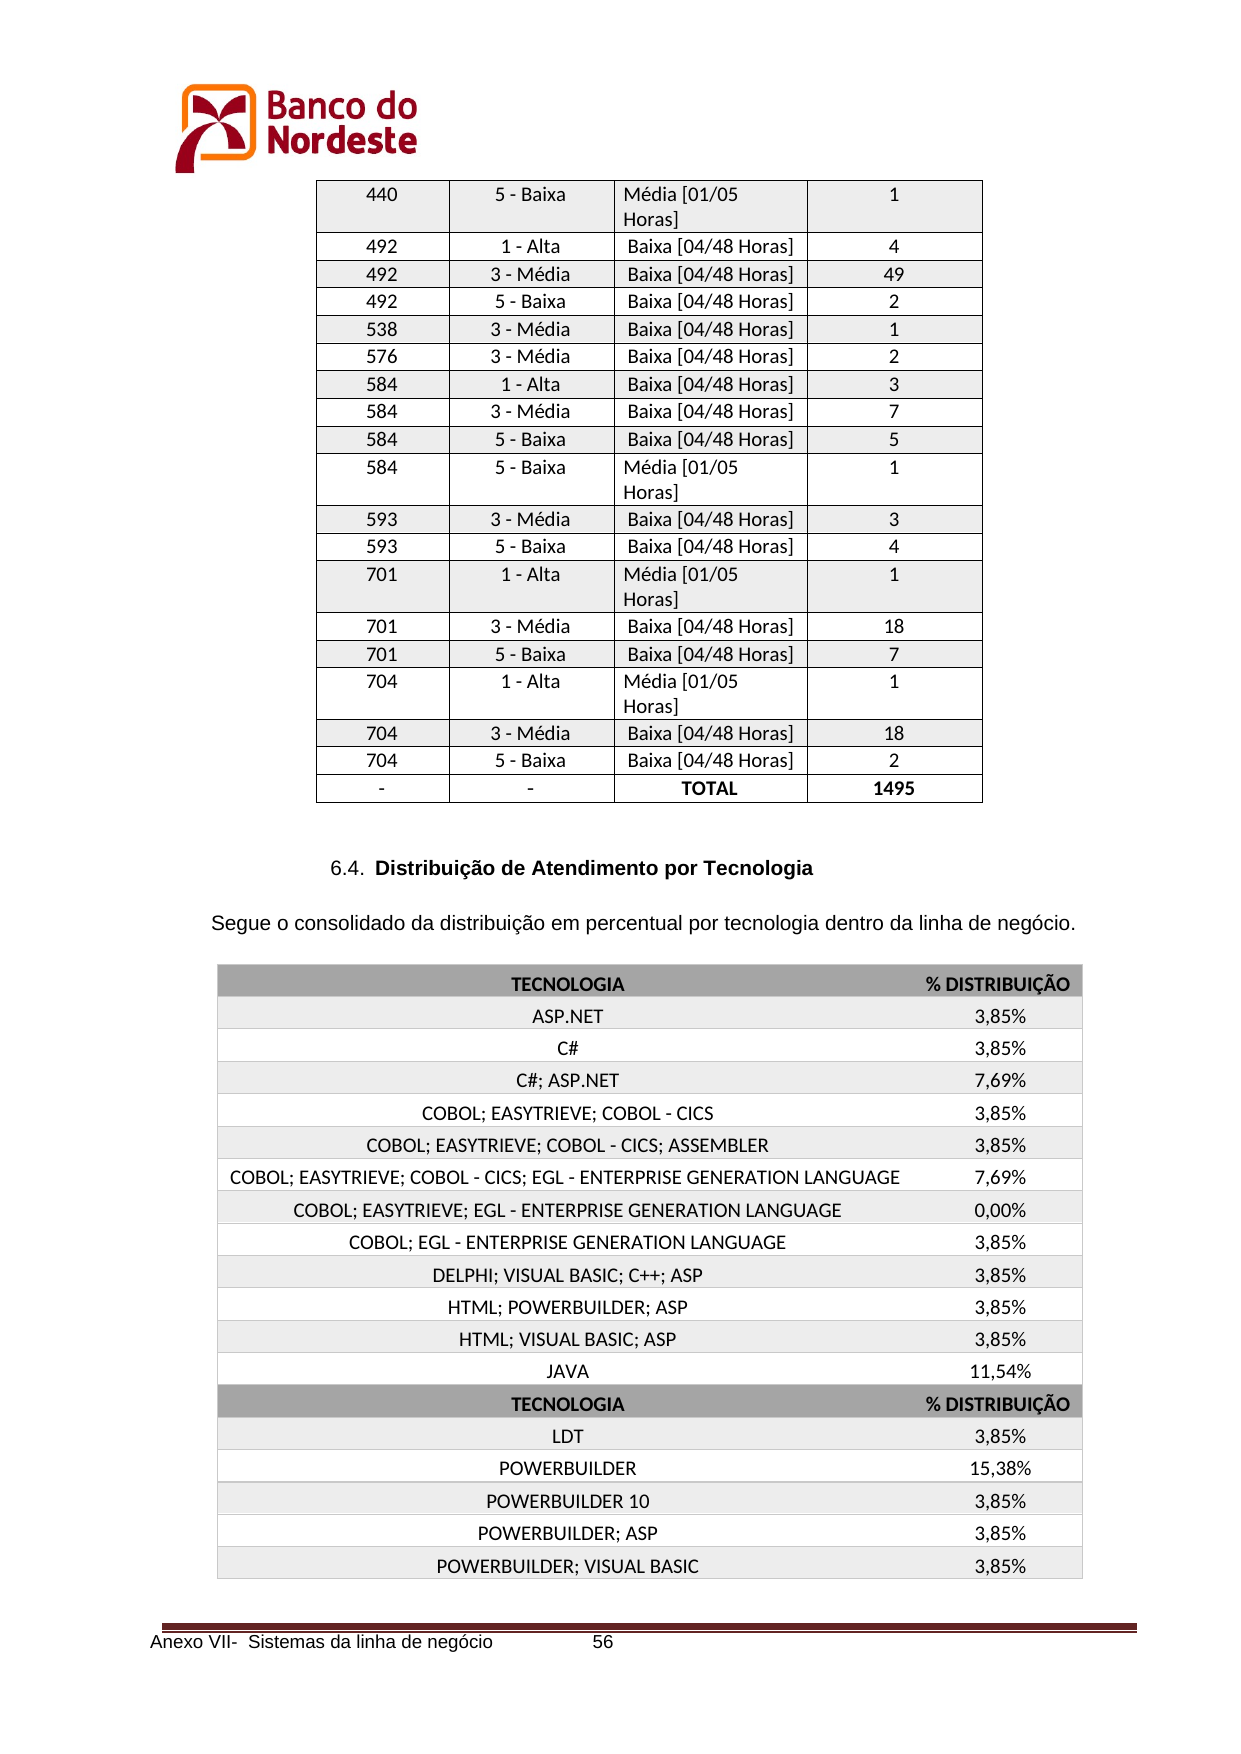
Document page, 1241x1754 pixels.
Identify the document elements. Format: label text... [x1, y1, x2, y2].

table_cell DELPHI; VISUAL BASIC; C++; ASP [218, 1256, 925, 1287]
table_cell 5 [808, 427, 982, 453]
table_cell POWERBUILDER 10 [218, 1483, 925, 1513]
table_cell 2 [808, 747, 982, 774]
table_cell 440 [317, 181, 449, 232]
table_cell 704 [317, 720, 449, 746]
table_cell COBOL; EASYTRIEVE; COBOL - CICS; ASSEMBLER [218, 1127, 925, 1158]
table_cell 576 [317, 344, 449, 370]
table_cell 3,85% [925, 1256, 1082, 1287]
table_cell 15,38% [925, 1450, 1082, 1481]
table_cell Baixa [04/48 Horas] [615, 233, 807, 260]
table_cell 3 - Média [450, 316, 614, 342]
table_cell HTML; VISUAL BASIC; ASP [218, 1321, 925, 1352]
text Segue o consolidado da distribuição em percentual por tecnologia dentro da linha de negócio. [150, 910, 1077, 934]
table_cell 3 - Média [450, 344, 614, 370]
table_cell 3,85% [925, 1127, 1082, 1158]
table_cell POWERBUILDER [218, 1450, 925, 1481]
table_cell JAVA [218, 1353, 925, 1384]
table_cell COBOL; EGL - ENTERPRISE GENERATION LANGUAGE [218, 1224, 925, 1255]
table_cell Baixa [04/48 Horas] [615, 427, 807, 453]
table_cell 584 [317, 399, 449, 426]
table_cell LDT [218, 1418, 925, 1449]
table_cell POWERBUILDER; VISUAL BASIC [218, 1547, 925, 1578]
table_cell HTML; POWERBUILDER; ASP [218, 1288, 925, 1320]
table_cell 7,69% [925, 1062, 1082, 1093]
table_cell 7 [808, 641, 982, 667]
table_cell - [450, 775, 614, 802]
table_cell 3,85% [925, 1094, 1082, 1126]
table_cell 3,85% [925, 1029, 1082, 1061]
table_cell 5 - Baixa [450, 534, 614, 560]
table_cell 538 [317, 316, 449, 342]
table_cell 3 - Média [450, 506, 614, 532]
table_cell 1 - Alta [450, 233, 614, 260]
table_cell 3,85% [925, 1483, 1082, 1513]
list Distribuição de Atendimento por Tecnologia [150, 855, 813, 879]
table_cell 18 [808, 720, 982, 746]
table_cell 1 - Alta [450, 371, 614, 398]
table_cell 704 [317, 747, 449, 774]
table_cell 492 [317, 261, 449, 287]
table_cell 3 [808, 506, 982, 532]
table_cell COBOL; EASYTRIEVE; EGL - ENTERPRISE GENERATION LANGUAGE [218, 1191, 925, 1222]
table_cell 5 - Baixa [450, 641, 614, 667]
table_cell 49 [808, 261, 982, 287]
table_cell Média [01/05 Horas] [615, 181, 807, 232]
table_cell ASP.NET [218, 997, 925, 1028]
table_cell 3 [808, 371, 982, 398]
table_cell 1 [808, 316, 982, 342]
table_cell 3 - Média [450, 261, 614, 287]
table_cell 3,85% [925, 1547, 1082, 1578]
table_cell TECNOLOGIA [218, 1385, 925, 1417]
table_cell 0,00% [925, 1191, 1082, 1222]
table_cell 3 - Média [450, 720, 614, 746]
table_cell 3 - Média [450, 613, 614, 640]
table_cell TOTAL [615, 775, 807, 802]
table_cell Média [01/05 Horas] [615, 668, 807, 719]
table_cell Baixa [04/48 Horas] [615, 261, 807, 287]
table_cell 5 - Baixa [450, 747, 614, 774]
table_cell - [317, 775, 449, 802]
table_cell 5 - Baixa [450, 454, 614, 505]
table_cell Baixa [04/48 Horas] [615, 747, 807, 774]
table_cell 11,54% [925, 1353, 1082, 1384]
table_cell 3,85% [925, 1515, 1082, 1546]
table_cell % DISTRIBUIÇÃO [925, 1385, 1082, 1417]
table_header % DISTRIBUIÇÃO [925, 965, 1082, 996]
table_cell Baixa [04/48 Horas] [615, 720, 807, 746]
table_cell 584 [317, 454, 449, 505]
table_cell 3,85% [925, 1224, 1082, 1255]
table_cell 4 [808, 233, 982, 260]
table_cell POWERBUILDER; ASP [218, 1515, 925, 1546]
table_cell 2 [808, 344, 982, 370]
table_cell 3,85% [925, 997, 1082, 1028]
table_cell 1495 [808, 775, 982, 802]
table_cell Baixa [04/48 Horas] [615, 613, 807, 640]
table_cell COBOL; EASYTRIEVE; COBOL - CICS [218, 1094, 925, 1126]
table_cell Baixa [04/48 Horas] [615, 399, 807, 426]
table_cell 3,85% [925, 1288, 1082, 1320]
table_cell 1 [808, 181, 982, 232]
table_cell Baixa [04/48 Horas] [615, 316, 807, 342]
table_cell 3 - Média [450, 399, 614, 426]
table_cell 492 [317, 288, 449, 315]
table_cell 701 [317, 561, 449, 612]
table_cell 18 [808, 613, 982, 640]
table_cell Média [01/05 Horas] [615, 561, 807, 612]
table_cell Baixa [04/48 Horas] [615, 288, 807, 315]
table_cell 1 [808, 668, 982, 719]
table_cell 1 - Alta [450, 668, 614, 719]
table_cell 593 [317, 506, 449, 532]
table_cell C#; ASP.NET [218, 1062, 925, 1093]
table_cell C# [218, 1029, 925, 1061]
table_cell 701 [317, 613, 449, 640]
table_cell 1 [808, 454, 982, 505]
picture [165, 73, 424, 181]
table_header TECNOLOGIA [218, 965, 925, 996]
table_cell Baixa [04/48 Horas] [615, 506, 807, 532]
table_cell 5 - Baixa [450, 181, 614, 232]
table_cell 704 [317, 668, 449, 719]
table_cell 5 - Baixa [450, 427, 614, 453]
table_cell 3,85% [925, 1321, 1082, 1352]
table_cell 593 [317, 534, 449, 560]
table_cell Baixa [04/48 Horas] [615, 534, 807, 560]
table_cell 1 [808, 561, 982, 612]
table_cell 7,69% [925, 1159, 1082, 1190]
table_cell 1 - Alta [450, 561, 614, 612]
table_cell 5 - Baixa [450, 288, 614, 315]
table_cell 4 [808, 534, 982, 560]
table_cell 7 [808, 399, 982, 426]
table_cell Baixa [04/48 Horas] [615, 344, 807, 370]
table_cell 2 [808, 288, 982, 315]
table_cell 492 [317, 233, 449, 260]
table_cell 3,85% [925, 1418, 1082, 1449]
table_cell COBOL; EASYTRIEVE; COBOL - CICS; EGL - ENTERPRISE GENERATION LANGUAGE [218, 1159, 925, 1190]
table_cell 701 [317, 641, 449, 667]
table_cell 584 [317, 371, 449, 398]
table_cell Média [01/05 Horas] [615, 454, 807, 505]
table_cell 584 [317, 427, 449, 453]
table_cell Baixa [04/48 Horas] [615, 641, 807, 667]
table_cell Baixa [04/48 Horas] [615, 371, 807, 398]
